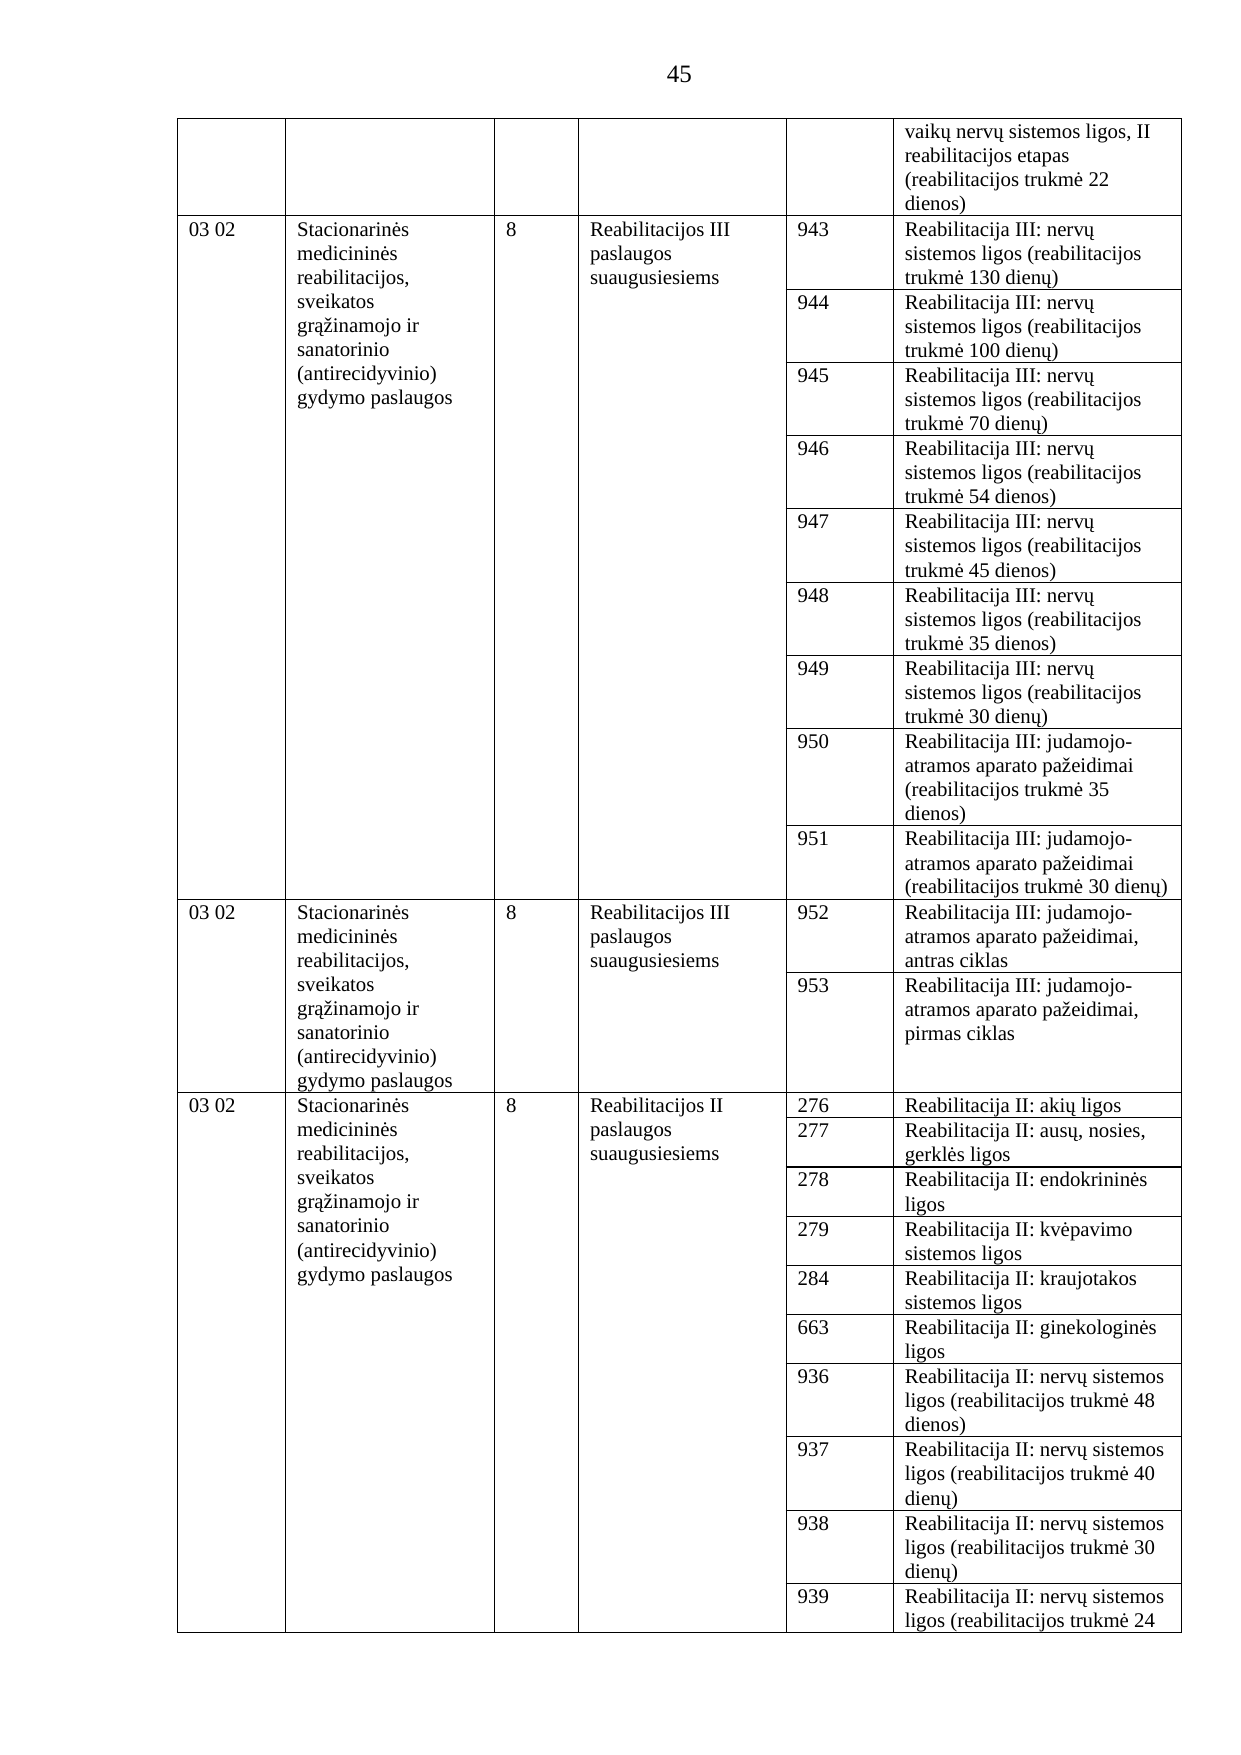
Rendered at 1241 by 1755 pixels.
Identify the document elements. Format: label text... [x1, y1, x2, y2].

table_cell 284 [787, 1266, 893, 1314]
table_cell Reabilitacija III: nervų sistemos ligos (reabilitacijos trukmė 100 dienų) [894, 290, 1181, 362]
table_cell 8 [495, 216, 578, 898]
table_cell Reabilitacija III: nervų sistemos ligos (reabilitacijos trukmė 70 dienų) [894, 363, 1181, 435]
table_cell Reabilitacija III: nervų sistemos ligos (reabilitacijos trukmė 30 dienų) [894, 656, 1181, 728]
table_cell [579, 119, 786, 215]
table_cell Stacionarinės medicininės reabilitacijos, sveikatos grąžinamojo ir sanatorinio (antirecidyvinio) gydymo paslaugos [286, 1093, 494, 1632]
table_cell 938 [787, 1511, 893, 1583]
table_cell Reabilitacijos III paslaugos suaugusiesiems [579, 900, 786, 1092]
table_cell 276 [787, 1093, 893, 1117]
table_cell Reabilitacija III: judamojo-atramos aparato pažeidimai, pirmas ciklas [894, 973, 1181, 1092]
table_cell 03 02 [178, 900, 285, 1092]
table_cell 946 [787, 436, 893, 508]
table_cell Reabilitacija II: nervų sistemos ligos (reabilitacijos trukmė 48 dienos) [894, 1364, 1181, 1436]
table_cell 944 [787, 290, 893, 362]
table_cell Reabilitacija III: nervų sistemos ligos (reabilitacijos trukmė 35 dienos) [894, 583, 1181, 655]
table_cell 936 [787, 1364, 893, 1436]
table_cell 951 [787, 826, 893, 898]
table_cell Reabilitacijos III paslaugos suaugusiesiems [579, 216, 786, 898]
table_cell 663 [787, 1315, 893, 1363]
table_cell 953 [787, 973, 893, 1092]
table_cell [178, 119, 285, 215]
table_cell Reabilitacija III: judamojo-atramos aparato pažeidimai (reabilitacijos trukmė 30 dienų) [894, 826, 1181, 898]
table_cell Reabilitacija II: ausų, nosies, gerklės ligos [894, 1118, 1181, 1166]
table_cell 950 [787, 729, 893, 825]
table_cell Reabilitacija II: ginekologinės ligos [894, 1315, 1181, 1363]
table_cell 952 [787, 900, 893, 972]
table_cell 948 [787, 583, 893, 655]
table_cell Reabilitacija III: nervų sistemos ligos (reabilitacijos trukmė 45 dienos) [894, 509, 1181, 582]
table_cell Reabilitacija II: nervų sistemos ligos (reabilitacijos trukmė 40 dienų) [894, 1437, 1181, 1509]
table_cell Reabilitacija II: kraujotakos sistemos ligos [894, 1266, 1181, 1314]
table_cell Reabilitacija III: judamojo-atramos aparato pažeidimai (reabilitacijos trukmė 35 dienos) [894, 729, 1181, 825]
table_cell 947 [787, 509, 893, 582]
table_cell Reabilitacijos II paslaugos suaugusiesiems [579, 1093, 786, 1632]
table_cell Reabilitacija III: nervų sistemos ligos (reabilitacijos trukmė 130 dienų) [894, 216, 1181, 289]
table_cell Reabilitacija III: judamojo-atramos aparato pažeidimai, antras ciklas [894, 900, 1181, 972]
table_cell 03 02 [178, 1093, 285, 1632]
table_cell Reabilitacija II: nervų sistemos ligos (reabilitacijos trukmė 24 [894, 1584, 1181, 1632]
table_cell Reabilitacija II: endokrininės ligos [894, 1168, 1181, 1216]
table_cell vaikų nervų sistemos ligos, II reabilitacijos etapas (reabilitacijos trukmė 22 dienos) [894, 119, 1181, 215]
table_cell [787, 119, 893, 215]
table_cell 278 [787, 1168, 893, 1216]
table_cell Stacionarinės medicininės reabilitacijos, sveikatos grąžinamojo ir sanatorinio (antirecidyvinio) gydymo paslaugos [286, 216, 494, 898]
table_cell 279 [787, 1217, 893, 1265]
table_cell Reabilitacija III: nervų sistemos ligos (reabilitacijos trukmė 54 dienos) [894, 436, 1181, 508]
table_cell 8 [495, 1093, 578, 1632]
table_cell 945 [787, 363, 893, 435]
table_cell 8 [495, 900, 578, 1092]
table_cell 939 [787, 1584, 893, 1632]
table_cell 937 [787, 1437, 893, 1509]
table_cell Reabilitacija II: kvėpavimo sistemos ligos [894, 1217, 1181, 1265]
table_cell 949 [787, 656, 893, 728]
table_cell 943 [787, 216, 893, 289]
table_cell Reabilitacija II: nervų sistemos ligos (reabilitacijos trukmė 30 dienų) [894, 1511, 1181, 1583]
table_cell 277 [787, 1118, 893, 1166]
table_cell [495, 119, 578, 215]
table_cell 03 02 [178, 216, 285, 898]
table_cell Stacionarinės medicininės reabilitacijos, sveikatos grąžinamojo ir sanatorinio (antirecidyvinio) gydymo paslaugos [286, 900, 494, 1092]
table_cell [286, 119, 494, 215]
table_cell Reabilitacija II: akių ligos [894, 1093, 1181, 1117]
